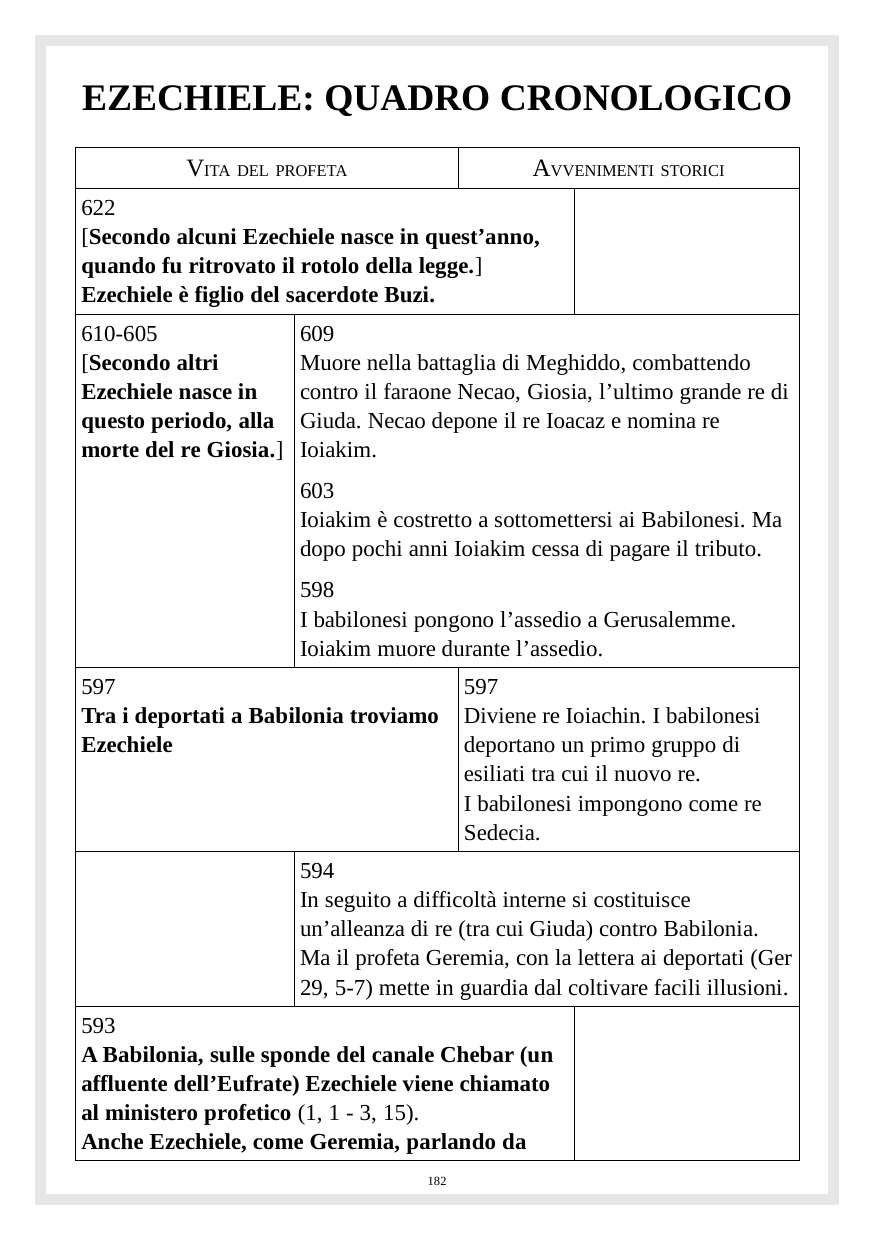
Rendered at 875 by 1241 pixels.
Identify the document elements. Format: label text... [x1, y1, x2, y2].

table_cell 597 Diviene re Ioiachin. I babilonesi deportano un primo gruppo di esiliati tra cui il nuovo re. I babilonesi impongono come re Sedecia. [459, 668, 799, 851]
table_header Avvenimenti storici [459, 148, 799, 188]
table_cell 622 [Secondo alcuni Ezechiele nasce in quest’anno, quando fu ritrovato il rotolo della legge.] Ezechiele è figlio del sacerdote Buzi. [76, 189, 574, 313]
table_cell 597 Tra i deportati a Babilonia troviamo Ezechiele [76, 668, 458, 851]
table_cell [575, 1007, 799, 1160]
table_cell 610-605 [Secondo altri Ezechiele nasce in questo periodo, alla morte del re Giosia.] [76, 315, 294, 667]
table_cell 594 In seguito a difficoltà interne si costituisce un’alleanza di re (tra cui Giuda) contro Babilonia. Ma il profeta Geremia, con la lettera ai deportati (Ger 29, 5-7) mette in guardia dal coltivare facili illusioni. [295, 852, 799, 1006]
text EZECHIELE: QUADRO CRONOLOGICO [75, 75, 799, 118]
table_header Vita del profeta [76, 148, 458, 188]
table_cell 609 Muore nella battaglia di Meghiddo, combattendo contro il faraone Necao, Giosia, l’ultimo grande re di Giuda. Necao depone il re Ioacaz e nomina re Ioiakim. 603 Ioiakim è costretto a sottomettersi ai Babilonesi. Ma dopo pochi anni Ioiakim cessa di pagare il tributo. 598 I babilonesi pongono l’assedio a Gerusalemme. Ioiakim muore durante l’assedio. [295, 315, 799, 667]
table_cell [76, 852, 294, 1006]
table_cell 593 A Babilonia, sulle sponde del canale Chebar (un affluente dell’Eufrate) Ezechiele viene chiamato al ministero profetico (1, 1 - 3, 15). Anche Ezechiele, come Geremia, parlando da [76, 1007, 574, 1160]
table_cell [575, 189, 799, 313]
